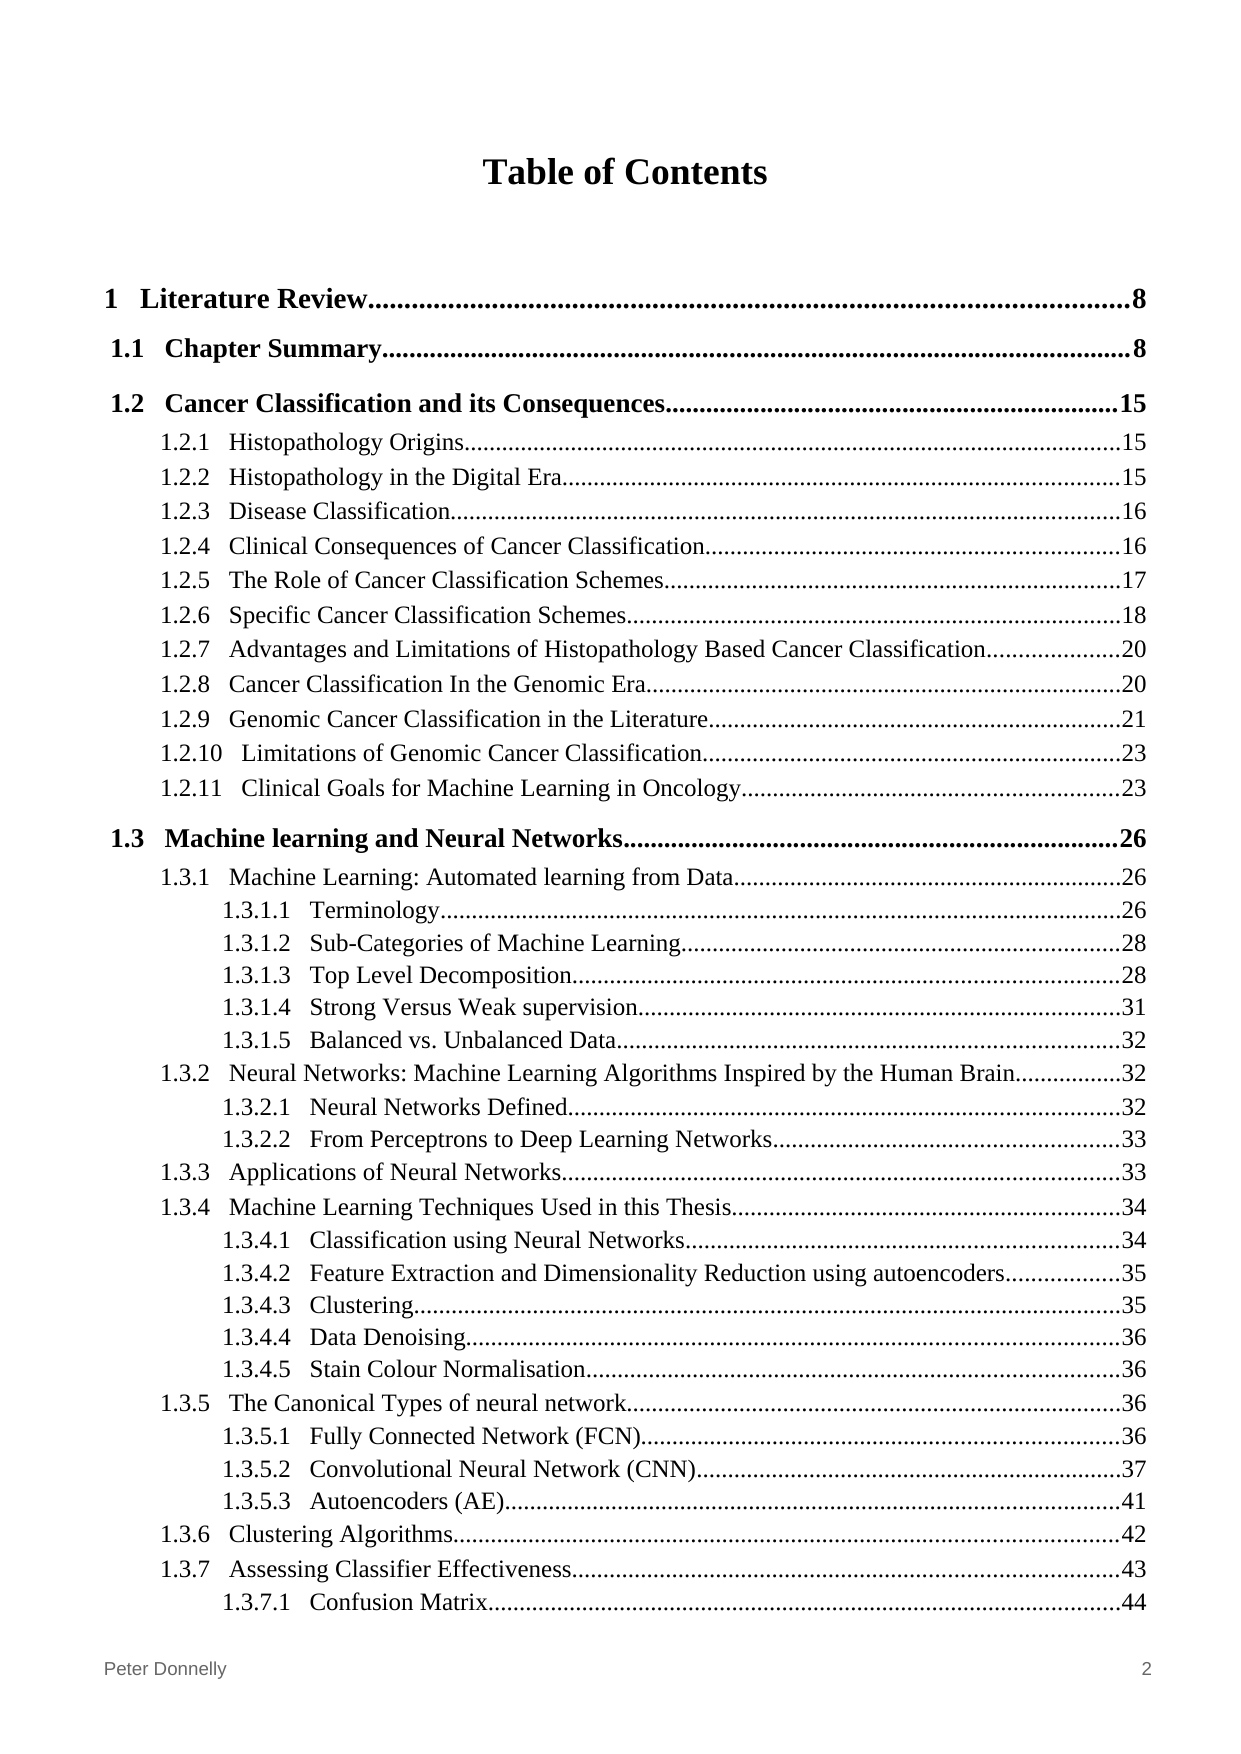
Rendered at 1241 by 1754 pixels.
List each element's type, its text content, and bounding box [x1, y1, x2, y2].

text 1.3.1.2 Sub-Categories of Machine Learning 28 [216, 928, 1146, 957]
text 1.2.1 Histopathology Origins 15 [154, 427, 1146, 456]
text 1.2.10 Limitations of Genomic Cancer Classification 23 [154, 738, 1146, 767]
text 1.3.4.3 Clustering 35 [216, 1290, 1146, 1319]
text 1.2.8 Cancer Classification In the Genomic Era 20 [154, 669, 1146, 698]
text 1.1 Chapter Summary 8 [103, 332, 1146, 363]
text 1.3.4.5 Stain Colour Normalisation 36 [216, 1354, 1146, 1383]
text 1.3.7.1 Confusion Matrix 44 [216, 1587, 1146, 1616]
text 1.2.3 Disease Classification 16 [154, 496, 1146, 525]
text 1.3 Machine learning and Neural Networks 26 [103, 822, 1146, 853]
text 1.3.1 Machine Learning: Automated learning from Data 26 [154, 862, 1146, 891]
text 1.3.5 The Canonical Types of neural network 36 [154, 1388, 1146, 1417]
text 1.3.4 Machine Learning Techniques Used in this Thesis 34 [154, 1192, 1146, 1221]
text 1.3.7 Assessing Classifier Effectiveness 43 [154, 1554, 1146, 1583]
text 1.3.1.1 Terminology 26 [216, 896, 1146, 924]
text 1.3.5.1 Fully Connected Network (FCN) 36 [216, 1421, 1146, 1450]
text 1.3.4.2 Feature Extraction and Dimensionality Reduction using autoencoders 35 [216, 1258, 1146, 1286]
text 1.2.6 Specific Cancer Classification Schemes 18 [154, 600, 1146, 629]
text 1.3.5.3 Autoencoders (AE) 41 [216, 1486, 1146, 1515]
subtitle Table of Contents [103, 149, 1146, 192]
text 1.3.2 Neural Networks: Machine Learning Algorithms Inspired by the Human Brain 32 [154, 1058, 1146, 1087]
text 1.3.4.1 Classification using Neural Networks 34 [216, 1225, 1146, 1254]
text 1.2.7 Advantages and Limitations of Histopathology Based Cancer Classification 20 [154, 634, 1146, 663]
text 1.3.2.1 Neural Networks Defined 32 [216, 1092, 1146, 1120]
text 1.3.1.3 Top Level Decomposition 28 [216, 960, 1146, 989]
text 1.3.4.4 Data Denoising 36 [216, 1322, 1146, 1351]
text 1.3.1.5 Balanced vs. Unbalanced Data 32 [216, 1025, 1146, 1053]
text 1.3.6 Clustering Algorithms 42 [154, 1519, 1146, 1548]
text 1.3.5.2 Convolutional Neural Network (CNN) 37 [216, 1454, 1146, 1482]
text 1.3.3 Applications of Neural Networks 33 [154, 1157, 1146, 1186]
text 1.2.2 Histopathology in the Digital Era 15 [154, 462, 1146, 490]
text 1.3.1.4 Strong Versus Weak supervision 31 [216, 992, 1146, 1021]
text 1.2.9 Genomic Cancer Classification in the Literature 21 [154, 704, 1146, 732]
text 1.2 Cancer Classification and its Consequences 15 [103, 387, 1146, 418]
text 1.2.4 Clinical Consequences of Cancer Classification 16 [154, 531, 1146, 559]
text 1.2.5 The Role of Cancer Classification Schemes 17 [154, 565, 1146, 594]
text 1 Literature Review 8 [103, 281, 1146, 314]
text 1.3.2.2 From Perceptrons to Deep Learning Networks 33 [216, 1124, 1146, 1153]
text 1.2.11 Clinical Goals for Machine Learning in Oncology 23 [154, 773, 1146, 802]
